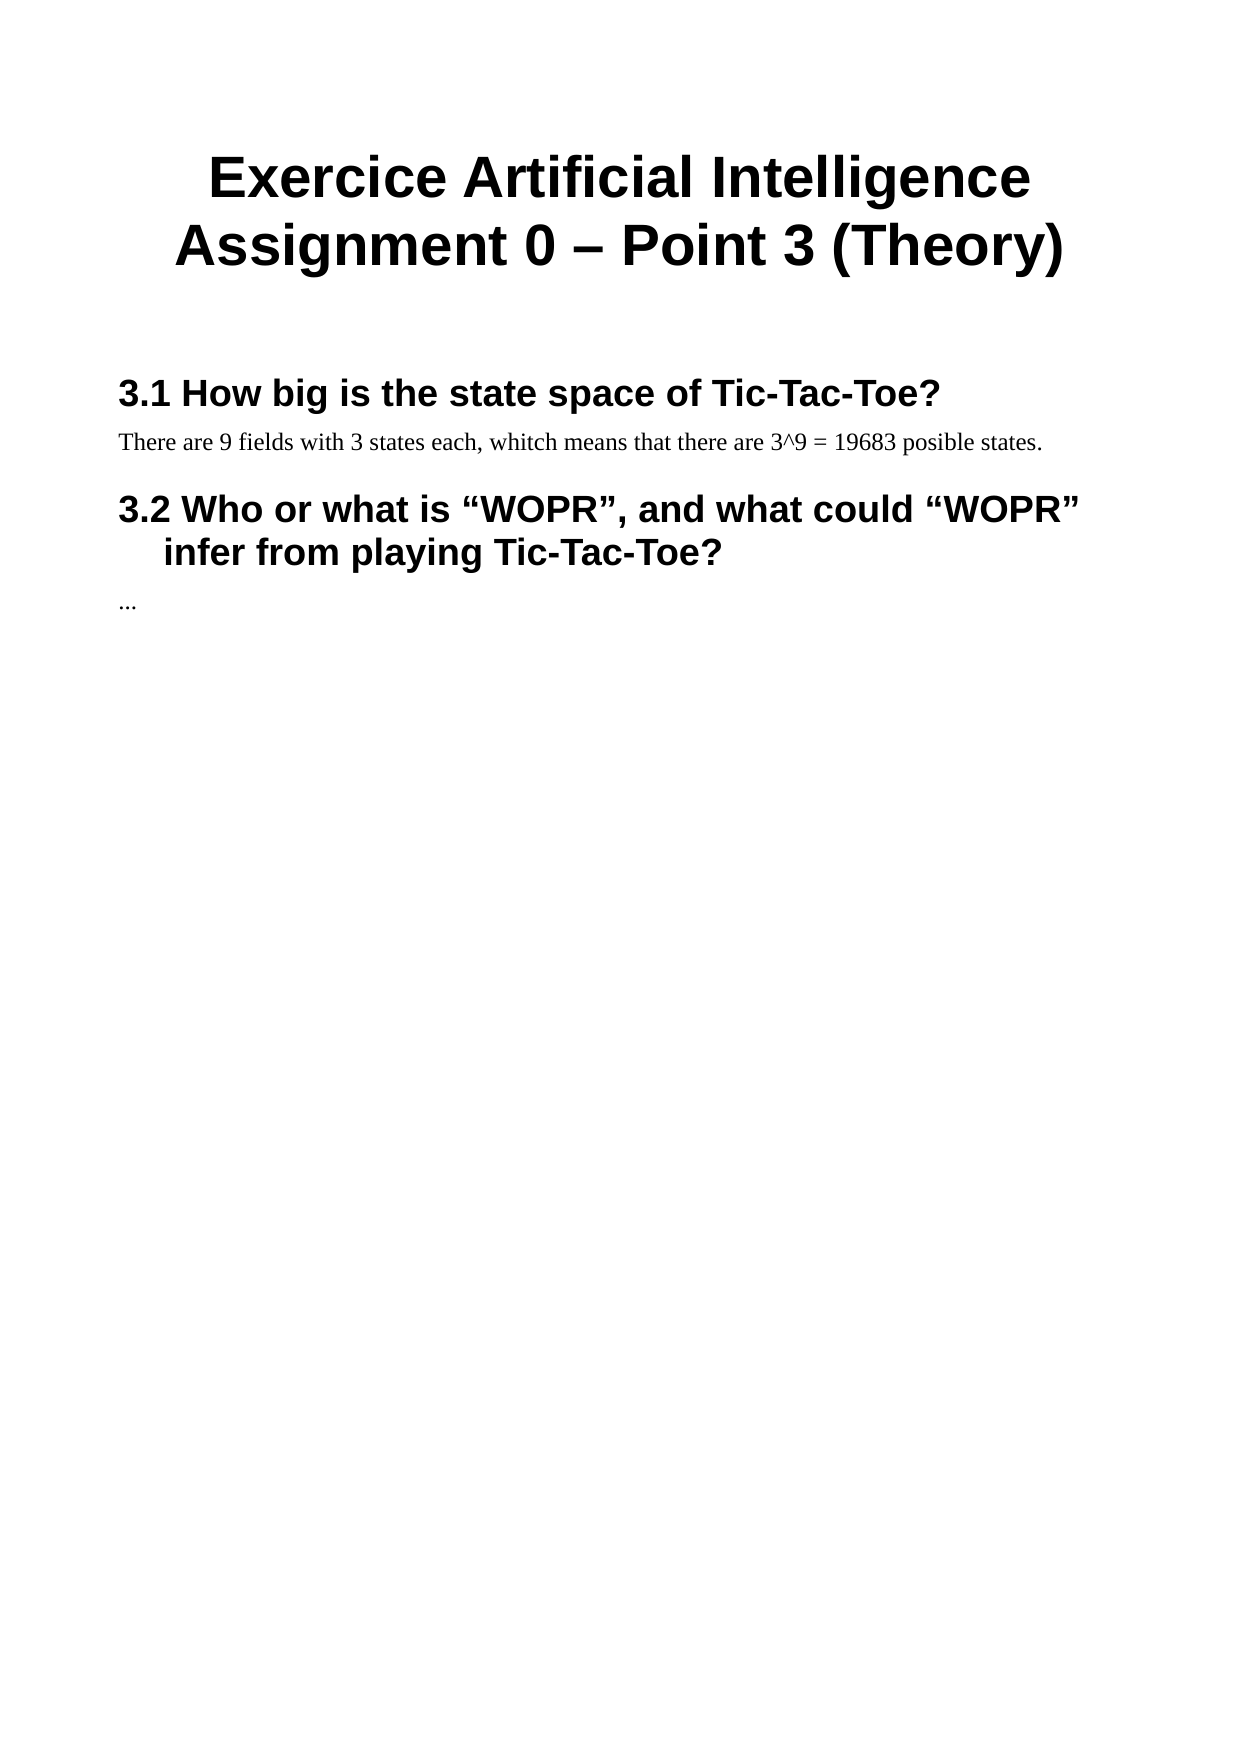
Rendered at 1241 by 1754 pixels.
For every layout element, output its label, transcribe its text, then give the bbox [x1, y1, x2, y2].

text There are 9 fields with 3 states each, whitch means that there are 3^9 = 19683 posible states. [118, 427, 1122, 456]
text ... [118, 586, 1122, 615]
subtitle 3.2 Who or what is “WOPR”, and what could “WOPR” infer from playing Tic-Tac-Toe? [118, 487, 1122, 574]
title Exercice Artificial Intelligence Assignment 0 – Point 3 (Theory) [118, 143, 1122, 277]
subtitle 3.1 How big is the state space of Tic-Tac-Toe? [118, 371, 1122, 414]
